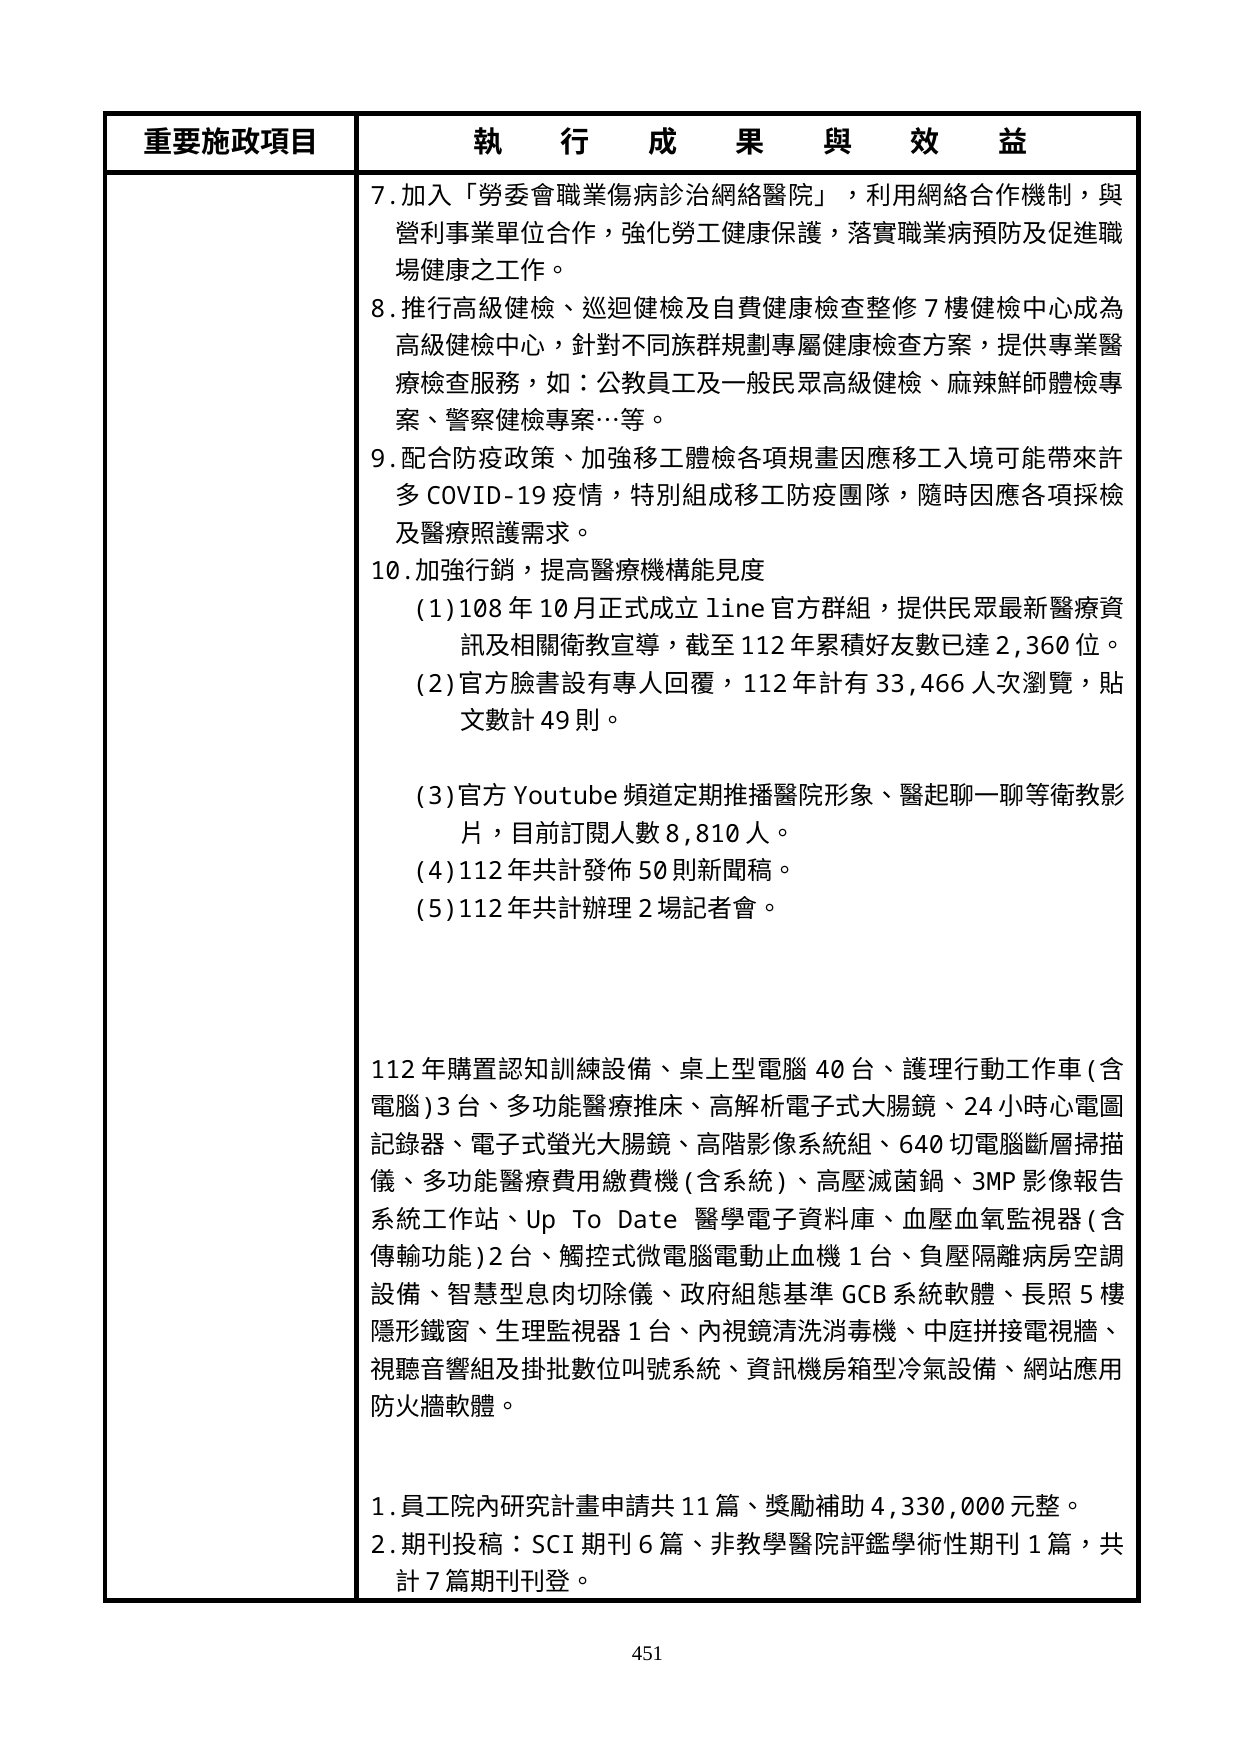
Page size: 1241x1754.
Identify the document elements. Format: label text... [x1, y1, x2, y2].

table_cell [107, 175, 354, 1598]
table_header 重要施政項目 [107, 116, 354, 170]
table_header 執 行 成 果 與 效 益 [359, 116, 1136, 170]
table_cell 7.加入「勞委會職業傷病診治網絡醫院」，利用網絡合作機制，與營利事業單位合作，強化勞工健康保護，落實職業病預防及促進職場健康之工作。 8.推行高級健檢、巡迴健檢及自費健康檢查整修7樓健檢中心成為高級健檢中心，針對不同族群規劃專屬健康檢查方案，提供專業醫療檢查服務，如：公教員工及一般民眾高級健檢、麻辣鮮師體檢專案、警察健檢專案…等。 9.配合防疫政策、加強移工體檢各項規畫因應移工入境可能帶來許多COVID-19疫情，特別組成移工防疫團隊，隨時因應各項採檢及醫療照護需求。 10.加強行銷，提高醫療機構能見度 (1)108年10月正式成立line官方群組，提供民眾最新醫療資訊及相關衛教宣導，截至112年累積好友數已達2,360位。 (2)官方臉書設有專人回覆，112年計有33,466人次瀏覽，貼文數計49則。 (3)官方Youtube頻道定期推播醫院形象、醫起聊一聊等衛教影片，目前訂閱人數8,810人。 (4)112年共計發佈50則新聞稿。 (5)112年共計辦理2場記者會。 112年購置認知訓練設備、桌上型電腦40台、護理行動工作車(含電腦)3台、多功能醫療推床、高解析電子式大腸鏡、24小時心電圖記錄器、電子式螢光大腸鏡、高階影像系統組、640切電腦斷層掃描儀、多功能醫療費用繳費機(含系統)、高壓滅菌鍋、3MP影像報告系統工作站、Up To Date 醫學電子資料庫、血壓血氧監視器(含傳輸功能)2台、觸控式微電腦電動止血機1台、負壓隔離病房空調設備、智慧型息肉切除儀、政府組態基準GCB系統軟體、長照5樓隱形鐵窗、生理監視器1台、內視鏡清洗消毒機、中庭拼接電視牆、視聽音響組及掛批數位叫號系統、資訊機房箱型冷氣設備、網站應用防火牆軟體。 1.員工院內研究計畫申請共11篇、獎勵補助4,330,000元整。 2.期刊投稿：SCI期刊6篇、非教學醫院評鑑學術性期刊1篇，共計7篇期刊刊登。 [359, 175, 1136, 1598]
